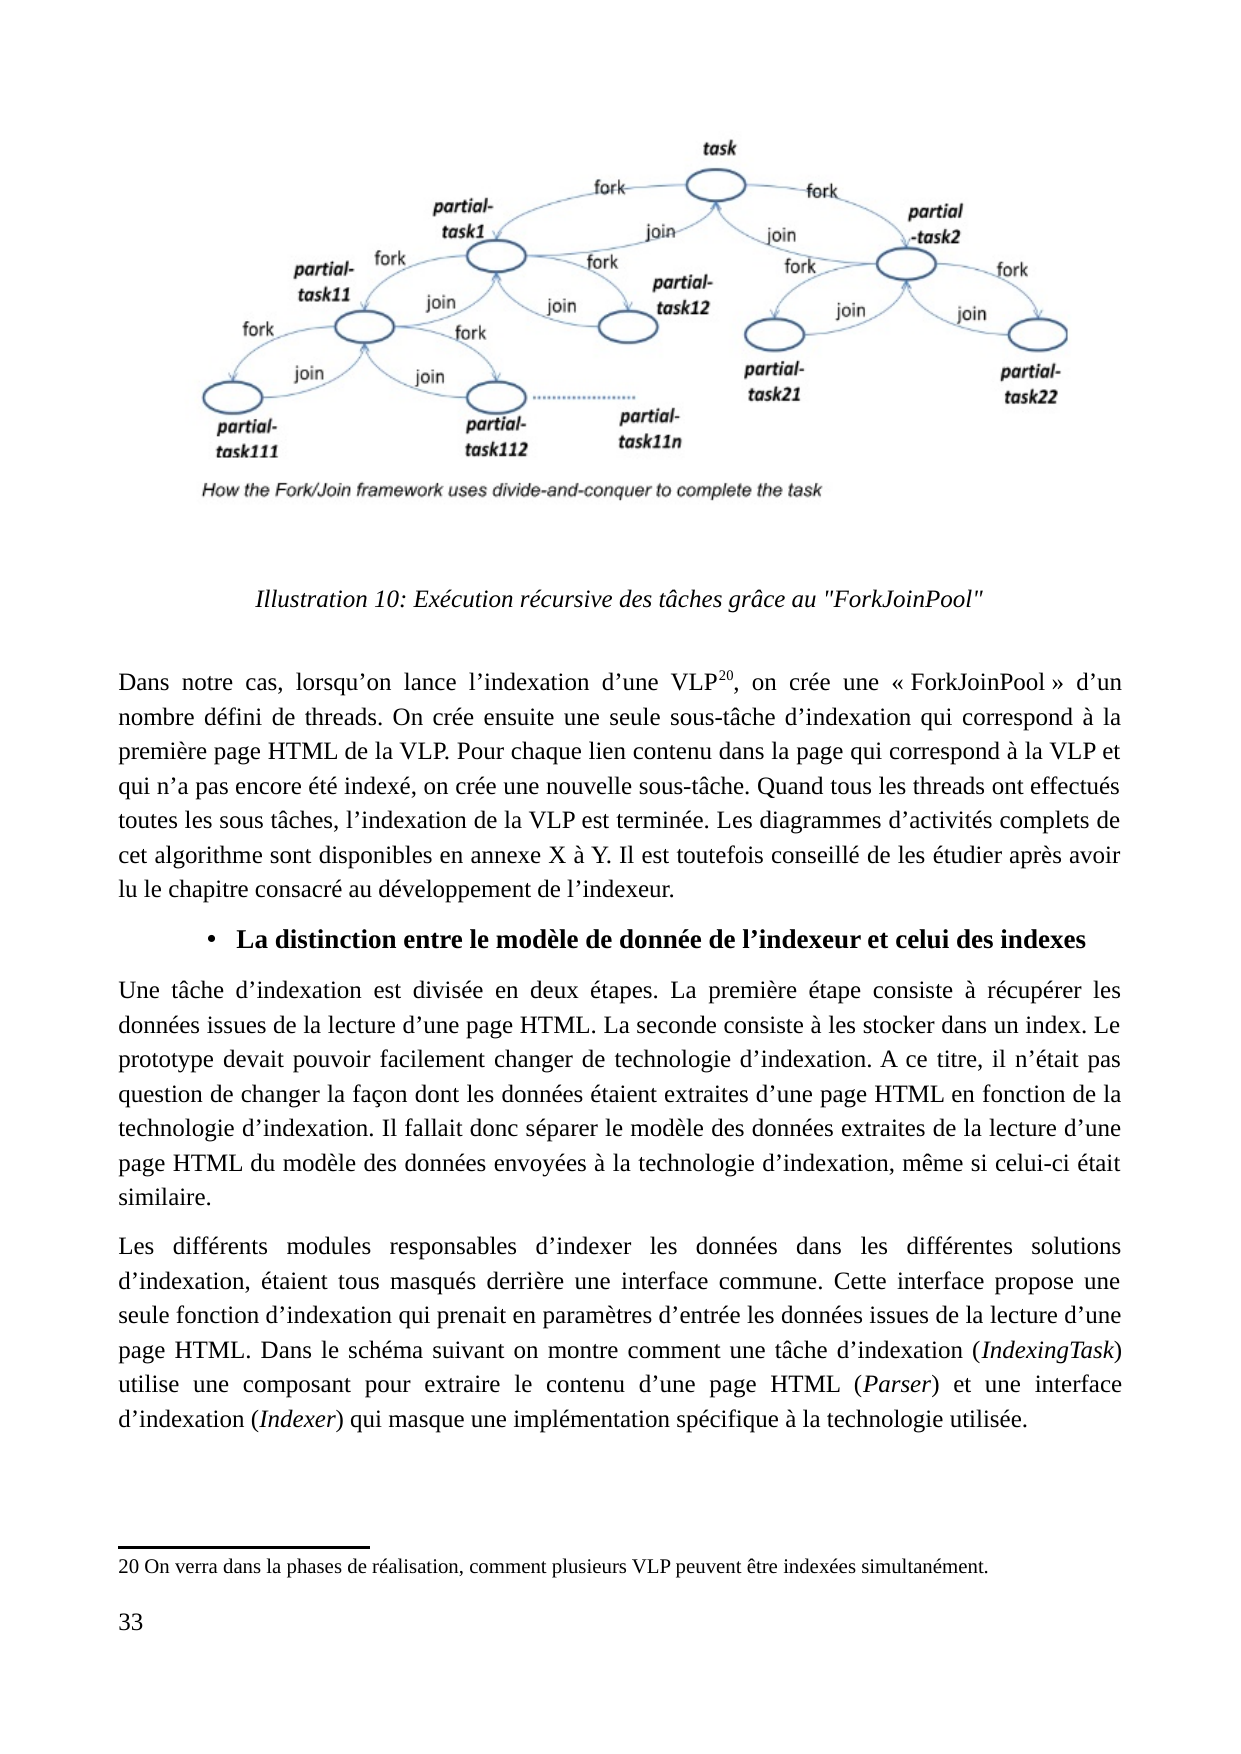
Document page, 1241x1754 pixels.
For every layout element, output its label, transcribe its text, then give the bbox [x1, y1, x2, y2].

text Les différents modules responsables d’indexer les données dans les différentes solutions d’indexation, étaient tous masqués derrière une interface commune. Cette interface propose une seule fonction d’indexation qui prenait en paramètres d’entrée les données issues de la lecture d’une page HTML. Dans le schéma suivant on montre comment une tâche d’indexation (IndexingTask) utilise une composant pour extraire le contenu d’une page HTML (Parser) et une interface d’indexation (Indexer) qui masque une implémentation spécifique à la technologie utilisée. [118, 1231, 1122, 1432]
text Dans notre cas, lorsqu’on lance l’indexation d’une VLP, on crée une « ForkJoinPool » d’un nombre défini de threads. On crée ensuite une seule sous-tâche d’indexation qui correspond à la première page HTML de la VLP. Pour chaque lien contenu dans la page qui correspond à la VLP et qui n’a pas encore été indexé, on crée une nouvelle sous-tâche. Quand tous les threads ont effectués toutes les sous tâches, l’indexation de la VLP est terminée. Les diagrammes d’activités complets de cet algorithme sont disponibles en annexe X à Y. Il est toutefois conseillé de les étudier après avoir lu le chapitre consacré au développement de l’indexeur. [118, 667, 1122, 903]
picture [118, 130, 1123, 584]
text Une tâche d’indexation est divisée en deux étapes. La première étape consiste à récupérer les données issues de la lecture d’une page HTML. La seconde consiste à les stocker dans un index. Le prototype devait pouvoir facilement changer de technologie d’indexation. A ce titre, il n’était pas question de changer la façon dont les données étaient extraites d’une page HTML en fonction de la technologie d’indexation. Il fallait donc séparer le modèle des données extraites de la lecture d’une page HTML du modèle des données envoyées à la technologie d’indexation, même si celui-ci était similaire. [118, 975, 1122, 1211]
text Illustration 10: Exécution récursive des tâches grâce au "ForkJoinPool" [118, 584, 1122, 612]
subtitle La distinction entre le modèle de donnée de l’indexeur et celui des indexes [207, 923, 1122, 954]
text On verra dans la phases de réalisation, comment plusieurs VLP peuvent être indexées simultanément. [118, 1553, 1122, 1578]
